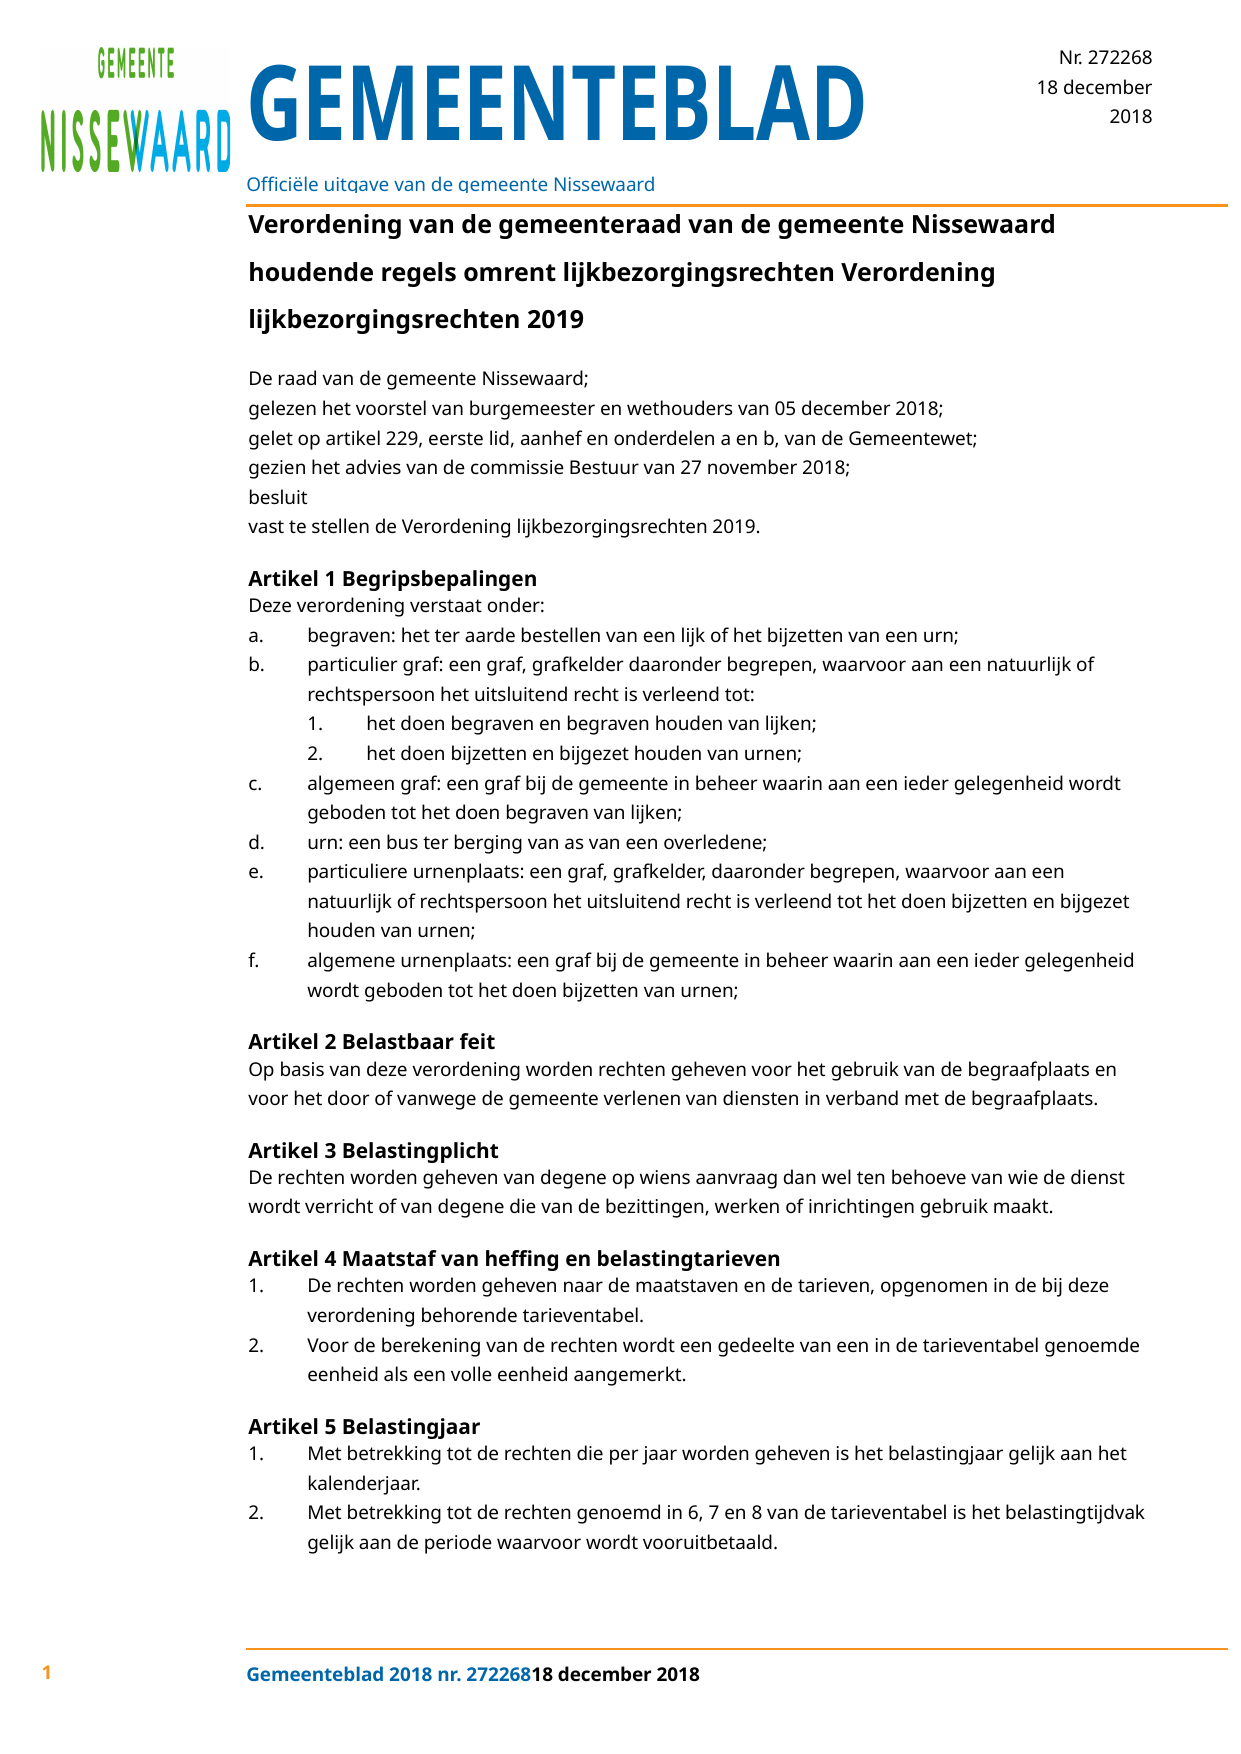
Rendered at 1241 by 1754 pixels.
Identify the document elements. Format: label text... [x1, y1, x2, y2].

text besluit [248, 484, 1152, 509]
list algemeen graf: een graf bij de gemeente in beheer waarin aan een ieder gelegenheid wordt geboden tot het doen begraven van lijken; [248, 770, 1152, 825]
list particulier graf: een graf, grafkelder daaronder begrepen, waarvoor aan een natuurlijk of rechtspersoon het uitsluitend recht is verleend tot: [248, 651, 1152, 707]
list Met betrekking tot de rechten die per jaar worden geheven is het belastingjaar gelijk aan het kalenderjaar. [248, 1440, 1152, 1496]
list De rechten worden geheven naar de maatstaven en de tarieven, opgenomen in de bij deze verordening behorende tarieventabel. [248, 1273, 1152, 1328]
picture [200, 151, 206, 172]
list het doen begraven en begraven houden van lijken; [307, 711, 1152, 736]
list urn: een bus ter berging van as van een overledene; [248, 829, 1152, 855]
text Artikel 3 Belastingplicht [248, 1136, 1152, 1164]
text Deze verordening verstaat onder: [248, 592, 1152, 618]
picture [41, 47, 231, 172]
text gelet op artikel 229, eerste lid, aanhef en onderdelen a en b, van de Gemeentewet; [248, 425, 1152, 450]
picture [176, 157, 187, 172]
text gelezen het voorstel van burgemeester en wethouders van 05 december 2018; [248, 395, 1152, 421]
picture [222, 122, 227, 160]
text Artikel 4 Maatstaf van heffing en belastingtarieven [248, 1244, 1152, 1273]
list algemene urnenplaats: een graf bij de gemeente in beheer waarin aan een ieder gelegenheid wordt geboden tot het doen bijzetten van urnen; [248, 947, 1152, 1003]
text Verordening van de gemeenteraad van de gemeente Nissewaard houdende regels omrent lijkbezorgingsrechten Verordening lijkbezorgingsrechten 2019 [248, 207, 1152, 336]
text De raad van de gemeente Nissewaard; [248, 366, 1152, 391]
text Artikel 2 Belastbaar feit [248, 1027, 1152, 1056]
picture [201, 122, 206, 138]
picture [154, 157, 165, 172]
list begraven: het ter aarde bestellen van een lijk of het bijzetten van een urn; [248, 622, 1152, 648]
text Op basis van deze verordening worden rechten geheven voor het gebruik van de begraafplaats en voor het door of vanwege de gemeente verlenen van diensten in verband met de begraafplaats. [248, 1056, 1152, 1111]
text Artikel 1 Begripsbepalingen [248, 564, 1152, 592]
text Artikel 5 Belastingjaar [248, 1412, 1152, 1440]
list Voor de berekening van de rechten wordt een gedeelte van een in de tarieventabel genoemde eenheid als een volle eenheid aangemerkt. [248, 1332, 1152, 1387]
text vast te stellen de Verordening lijkbezorgingsrechten 2019. [248, 513, 1152, 539]
list het doen bijzetten en bijgezet houden van urnen; [307, 740, 1152, 766]
list particuliere urnenplaats: een graf, grafkelder, daaronder begrepen, waarvoor aan een natuurlijk of rechtspersoon het uitsluitend recht is verleend tot het doen bijzetten en bijgezet houden van urnen; [248, 858, 1152, 943]
list Met betrekking tot de rechten genoemd in 6, 7 en 8 van de tarieventabel is het belastingtijdvak gelijk aan de periode waarvoor wordt vooruitbetaald. [248, 1499, 1152, 1555]
text gezien het advies van de commissie Bestuur van 27 november 2018; [248, 454, 1152, 480]
text De rechten worden geheven van degene op wiens aanvraag dan wel ten behoeve van wie de dienst wordt verricht of van degene die van de bezittingen, werken of inrichtingen gebruik maakt. [248, 1164, 1152, 1219]
